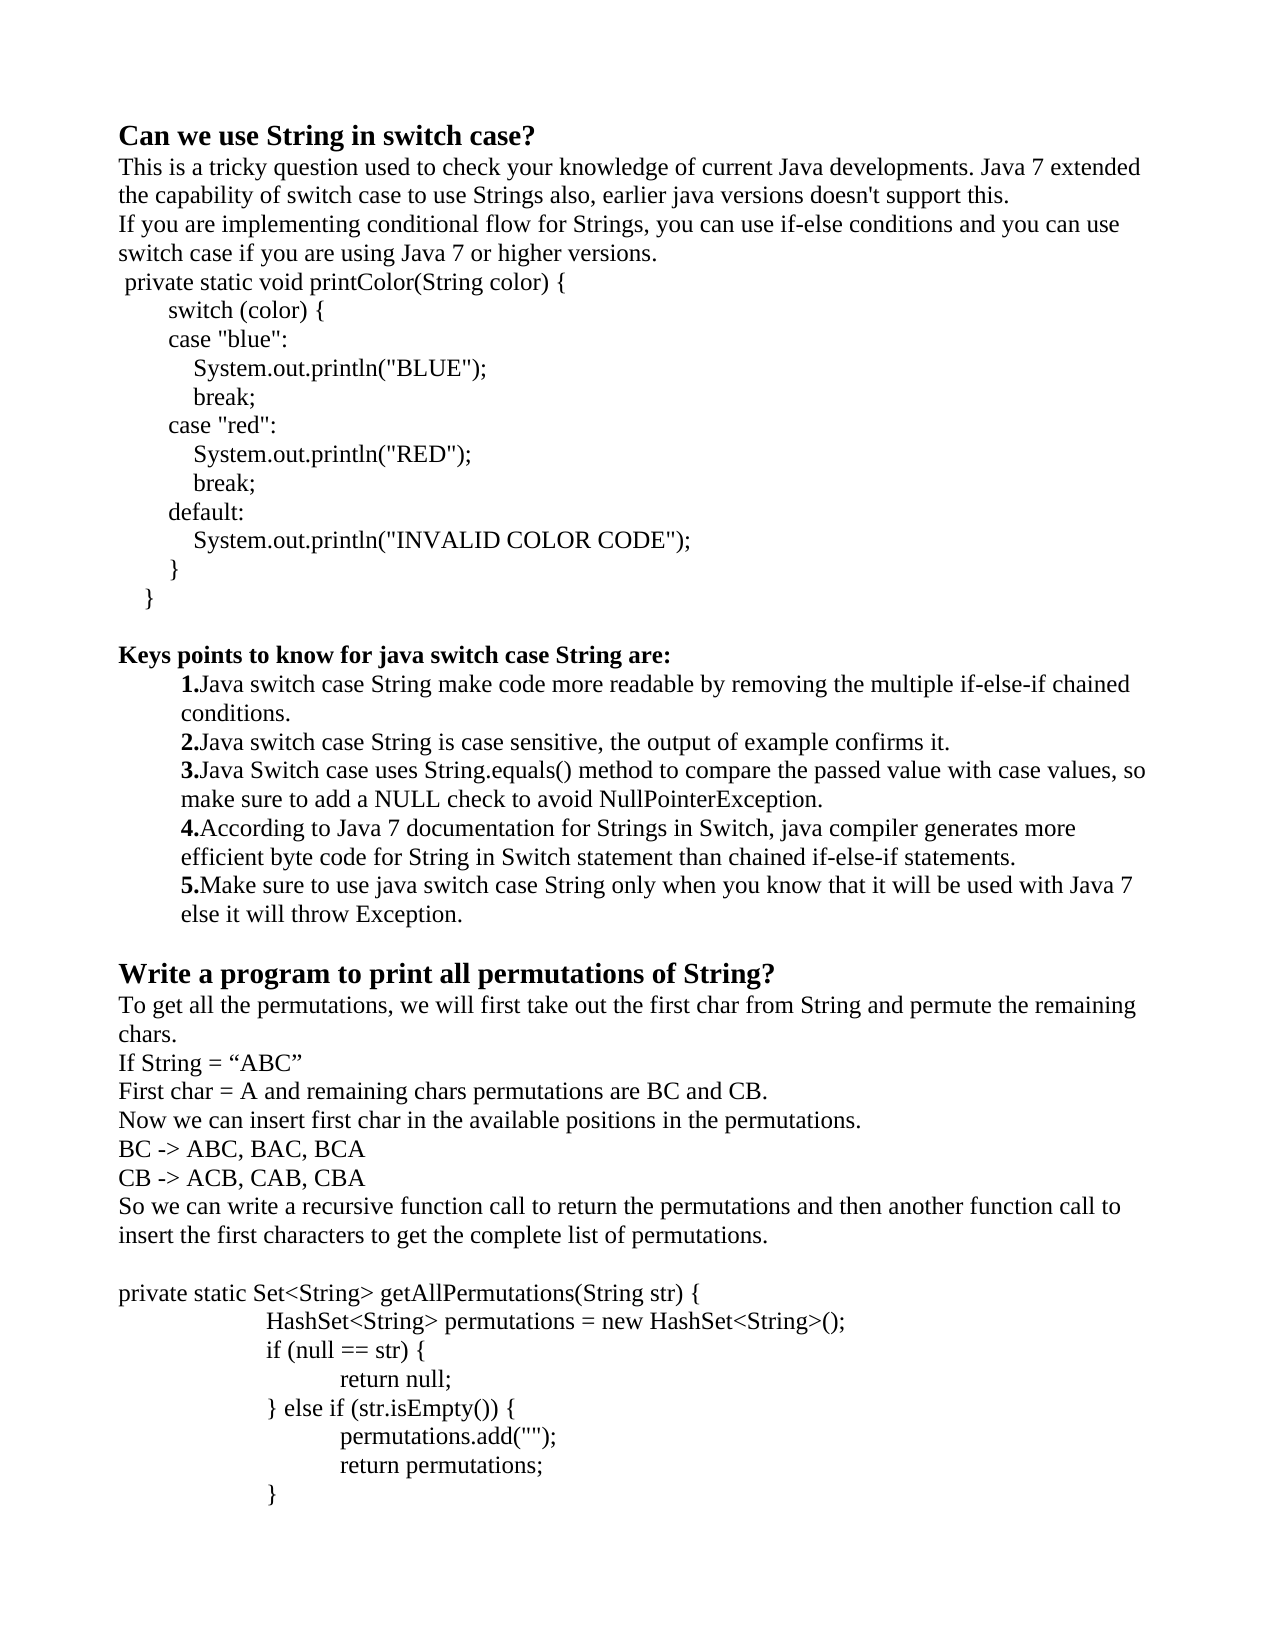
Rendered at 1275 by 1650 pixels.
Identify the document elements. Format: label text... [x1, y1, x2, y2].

text Can we use String in switch case? [118, 118, 1157, 152]
text HashSet<String> permutations = new HashSet<String>(); [118, 1306, 1157, 1335]
text } [118, 1479, 1157, 1508]
text To get all the permutations, we will first take out the first char from String and permute the remaining chars. If String = “ABC” First char = A and remaining chars permutations are BC and CB. Now we can insert first char in the available positions in the permutations. BC -> ABC, BAC, BCA CB -> ACB, CAB, CBA [118, 990, 1157, 1191]
text Write a program to print all permutations of String? [118, 957, 1157, 990]
text return null; [118, 1364, 1157, 1393]
text This is a tricky question used to check your knowledge of current Java developments. Java 7 extended the capability of switch case to use Strings also, earlier java versions doesn't support this. If you are implementing conditional flow for Strings, you can use if-else conditions and you can use switch case if you are using Java 7 or higher versions. [118, 152, 1157, 267]
list Java Switch case uses String.equals() method to compare the passed value with case values, so make sure to add a NULL check to avoid NullPointerException. [118, 755, 1157, 813]
text Keys points to know for java switch case String are: [118, 640, 1157, 669]
text permutations.add(""); [118, 1421, 1157, 1450]
text private static Set<String> getAllPermutations(String str) { [118, 1278, 1157, 1306]
text private static void printColor(String color) { switch (color) { case "blue": System.out.println("BLUE"); break; case "red": System.out.println("RED"); break; default: System.out.println("INVALID COLOR CODE"); } } [118, 267, 1157, 612]
list Make sure to use java switch case String only when you know that it will be used with Java 7 else it will throw Exception. [118, 870, 1157, 928]
text return permutations; [118, 1450, 1157, 1479]
list According to Java 7 documentation for Strings in Switch, java compiler generates more efficient byte code for String in Switch statement than chained if-else-if statements. [118, 813, 1157, 870]
text } else if (str.isEmpty()) { [118, 1393, 1157, 1421]
list Java switch case String make code more readable by removing the multiple if-else-if chained conditions. [118, 669, 1157, 727]
list Java switch case String is case sensitive, the output of example confirms it. [118, 727, 1157, 755]
text So we can write a recursive function call to return the permutations and then another function call to insert the first characters to get the complete list of permutations. [118, 1191, 1157, 1249]
text if (null == str) { [118, 1335, 1157, 1364]
